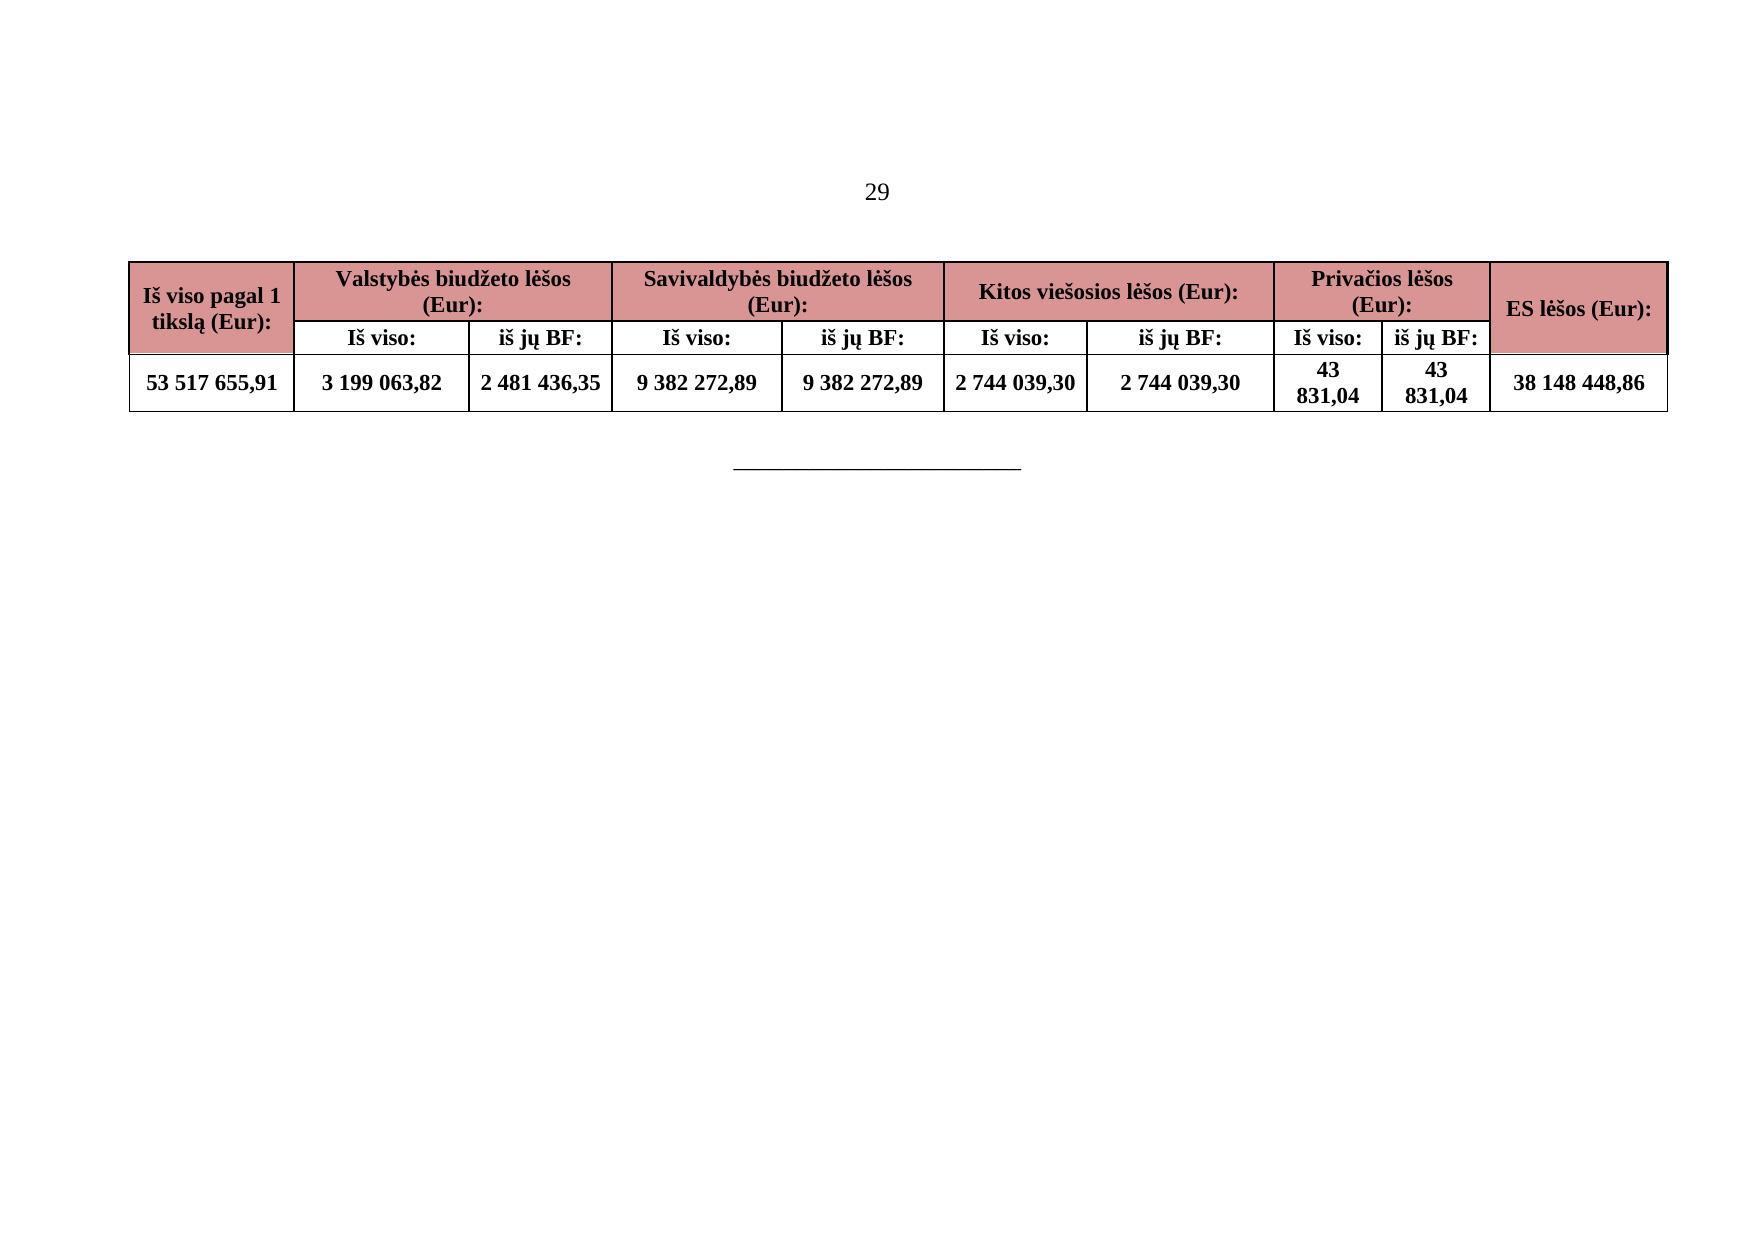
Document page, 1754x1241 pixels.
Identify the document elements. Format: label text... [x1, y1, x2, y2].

table_cell [612, 412, 782, 444]
table_cell [1382, 412, 1490, 444]
table_header Valstybės biudžeto lėšos (Eur): [295, 263, 611, 320]
table_cell 3 199 063,82 [295, 355, 468, 411]
table_cell 2 744 039,30 [945, 355, 1086, 411]
table_cell [944, 412, 1087, 444]
table_header Iš viso pagal 1 tikslą (Eur): [130, 263, 293, 353]
table_cell Iš viso: [1275, 322, 1381, 353]
table_cell 38 148 448,86 [1491, 355, 1667, 411]
table_cell [294, 412, 469, 444]
table_cell iš jų BF: [470, 322, 611, 353]
table_cell [1490, 412, 1667, 444]
table_cell Iš viso: [613, 322, 781, 353]
table_header Savivaldybės biudžeto lėšos (Eur): [613, 263, 943, 320]
table_header Kitos viešosios lėšos (Eur): [945, 263, 1273, 320]
table_header ES lėšos (Eur): [1491, 263, 1666, 353]
table_cell 53 517 655,91 [130, 355, 293, 411]
table_cell [129, 412, 294, 444]
table_cell [782, 412, 944, 444]
table_cell [469, 412, 612, 444]
table_cell iš jų BF: [1383, 322, 1489, 353]
table_cell [1274, 412, 1382, 444]
table_cell 9 382 272,89 [783, 355, 943, 411]
table_cell Iš viso: [945, 322, 1086, 353]
table_cell iš jų BF: [783, 322, 943, 353]
table_cell 2 744 039,30 [1088, 355, 1273, 411]
text _______________________ [118, 444, 1636, 473]
table_cell Iš viso: [295, 322, 468, 353]
table_header Privačios lėšos (Eur): [1275, 263, 1489, 320]
table_cell [1087, 412, 1274, 444]
table_cell iš jų BF: [1088, 322, 1273, 353]
table_cell 43 831,04 [1383, 355, 1489, 411]
table_cell 2 481 436,35 [470, 355, 611, 411]
table_cell 43 831,04 [1275, 355, 1381, 411]
table_cell 9 382 272,89 [613, 355, 781, 411]
